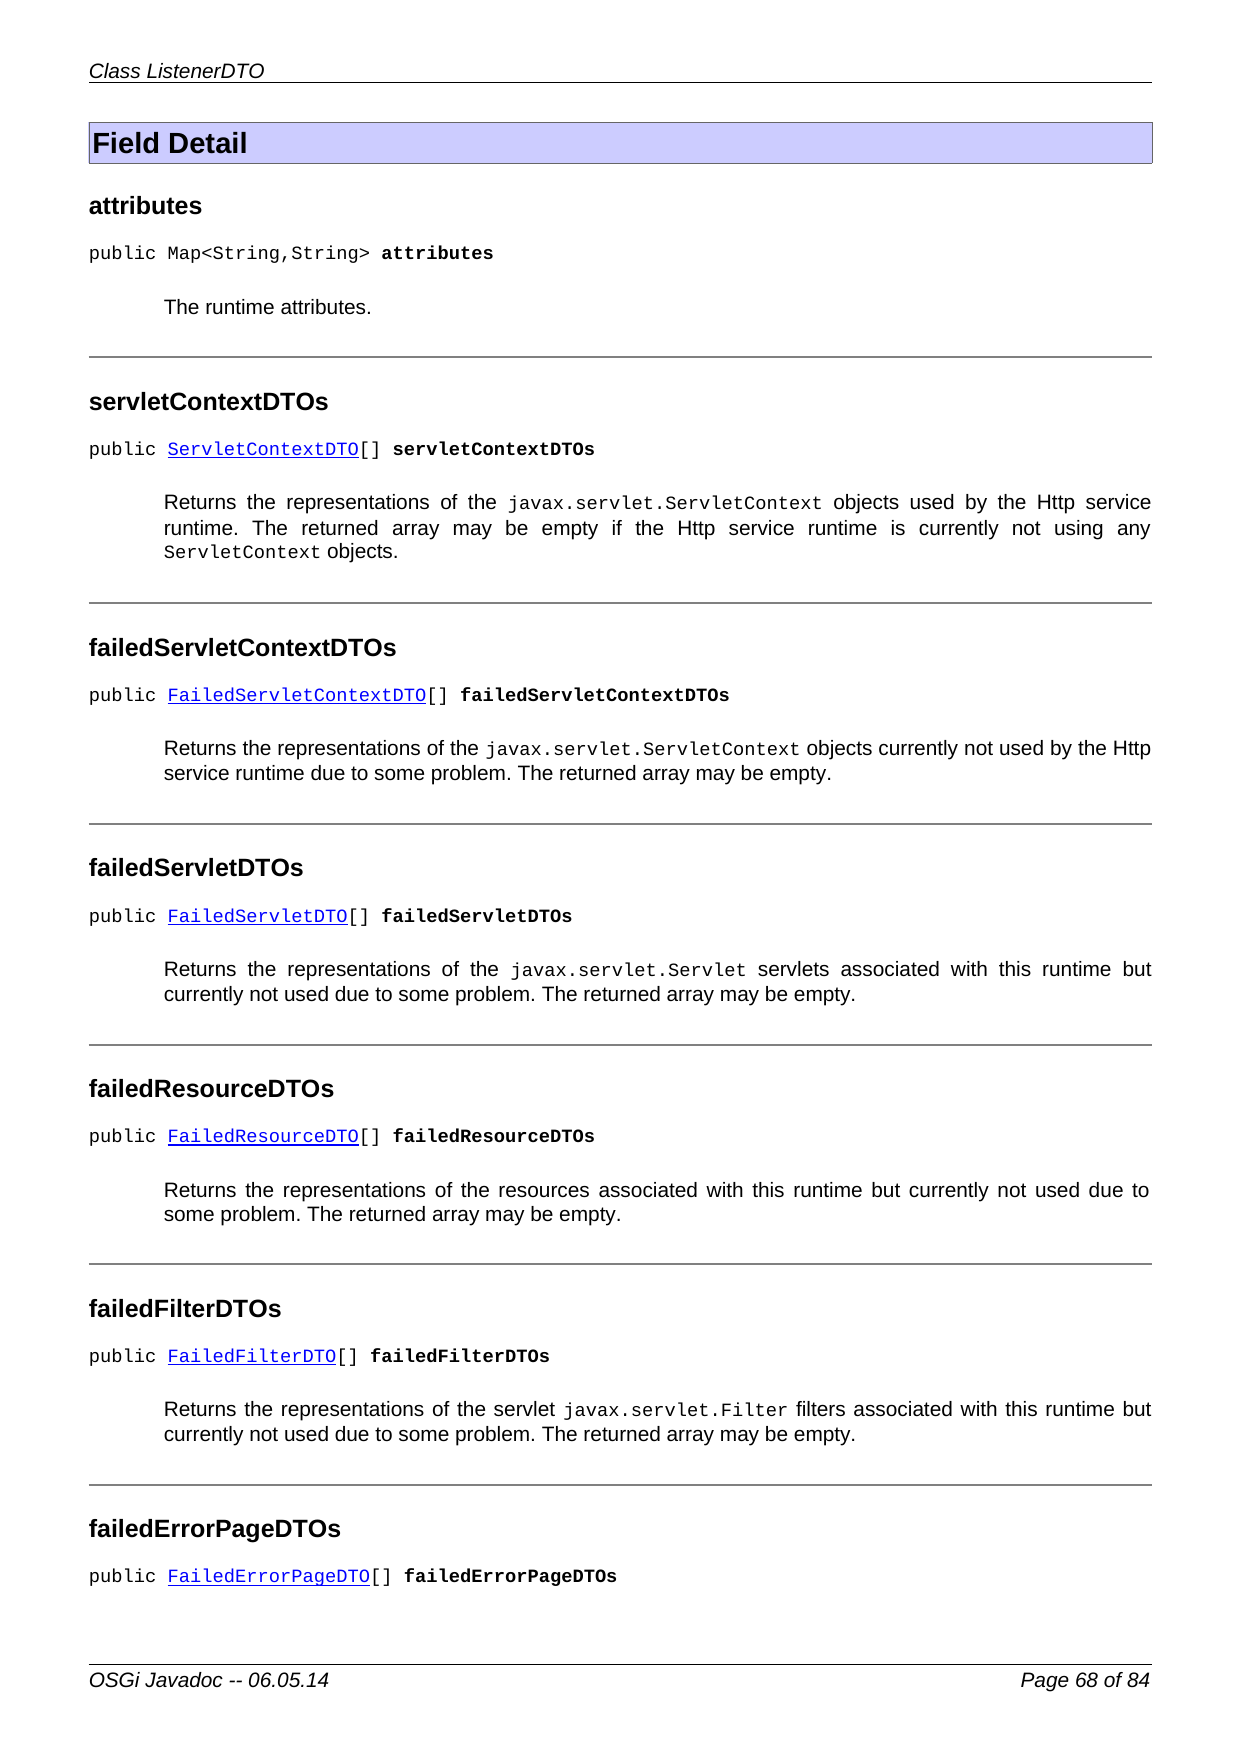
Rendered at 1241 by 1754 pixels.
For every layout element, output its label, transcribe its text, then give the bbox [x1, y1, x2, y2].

text Returns the representations of the javax.servlet.Servlet servlets associated with this runtime but currently not used due to some problem. The returned array may be empty. [163, 957, 1152, 1006]
subtitle servletContextDTOs [88, 387, 1152, 416]
text The runtime attributes. [163, 294, 1152, 318]
text Returns the representations of the javax.servlet.ServletContext objects currently not used by the Http service runtime due to some problem. The returned array may be empty. [163, 736, 1152, 785]
subtitle failedResourceDTOs [88, 1074, 1152, 1103]
text public FailedResourceDTO[] failedResourceDTOs [88, 1127, 1152, 1148]
text Returns the representations of the servlet javax.servlet.Filter filters associated with this runtime but currently not used due to some problem. The returned array may be empty. [163, 1397, 1152, 1446]
text public ServletContextDTO[] servletContextDTOs [88, 440, 1152, 461]
text Returns the representations of the resources associated with this runtime but currently not used due to some problem. The returned array may be empty. [163, 1177, 1152, 1225]
subtitle Field Detail [90, 123, 1152, 163]
subtitle failedServletContextDTOs [88, 633, 1152, 661]
text public FailedFilterDTO[] failedFilterDTOs [88, 1347, 1152, 1368]
text public Map<String,String> attributes [88, 244, 1152, 265]
subtitle failedServletDTOs [88, 853, 1152, 882]
subtitle attributes [88, 191, 1152, 220]
text public FailedErrorPageDTO[] failedErrorPageDTOs [88, 1567, 1152, 1588]
subtitle failedErrorPageDTOs [88, 1514, 1152, 1543]
text Returns the representations of the javax.servlet.ServletContext objects used by the Http service runtime. The returned array may be empty if the Http service runtime is currently not using any ServletContext objects. [163, 490, 1152, 564]
subtitle failedFilterDTOs [88, 1294, 1152, 1322]
text public FailedServletContextDTO[] failedServletContextDTOs [88, 686, 1152, 707]
text public FailedServletDTO[] failedServletDTOs [88, 906, 1152, 928]
